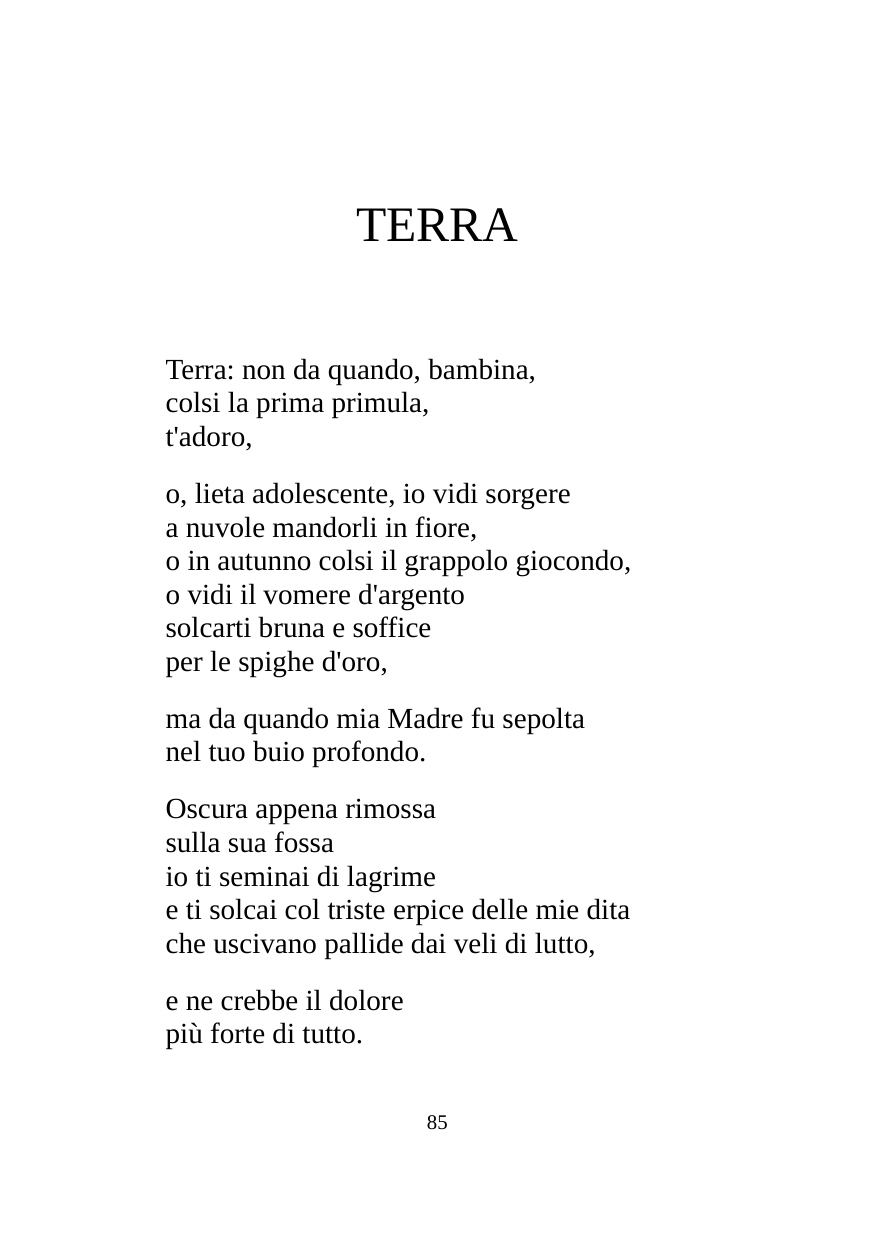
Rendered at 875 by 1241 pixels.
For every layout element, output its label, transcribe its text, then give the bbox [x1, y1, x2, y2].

text Terra: non da quando, bambina, colsi la prima primula, t'adoro, [165, 352, 768, 453]
text ma da quando mia Madre fu sepolta nel tuo buio profondo. [165, 701, 768, 768]
text o, lieta adolescente, io vidi sorgere a nuvole mandorli in fiore, o in autunno colsi il grappolo giocondo, o vidi il vomere d'argento solcarti bruna e soffice per le spighe d'oro, [165, 476, 768, 677]
text Oscura appena rimossa sulla sua fossa io ti seminai di lagrime e ti solcai col triste erpice delle mie dita che uscivano pallide dai veli di lutto, [165, 792, 768, 959]
subtitle TERRA [106, 195, 768, 252]
text e ne crebbe il dolore più forte di tutto. [165, 983, 768, 1050]
